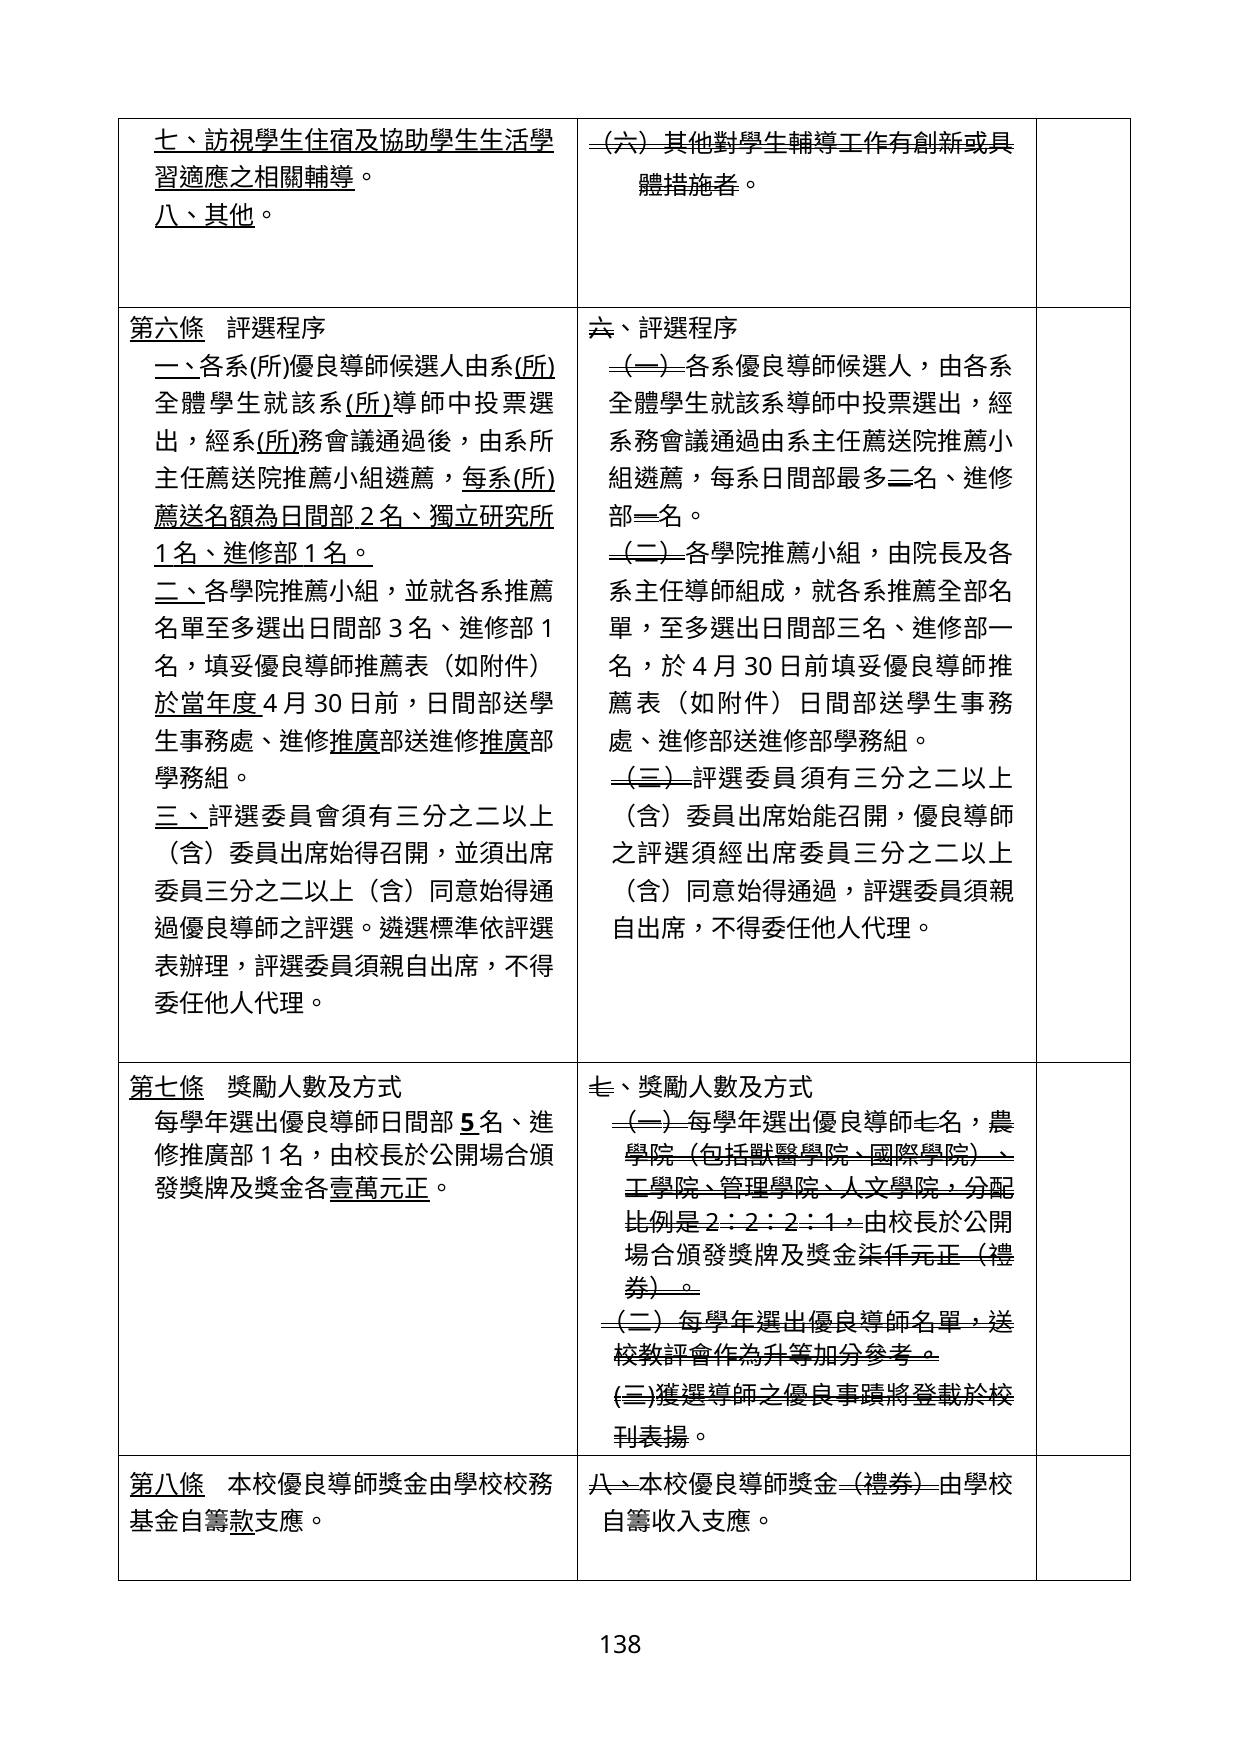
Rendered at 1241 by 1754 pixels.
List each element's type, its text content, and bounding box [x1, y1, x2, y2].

table_cell 六、評選程序 （一）各系優良導師候選人，由各系全體學生就該系導師中投票選出，經系務會議通過由系主任薦送院推薦小組遴薦，每系日間部最多二名、進修部一名。 （二）各學院推薦小組，由院長及各系主任導師組成，就各系推薦全部名單，至多選出日間部三名、進修部一名，於4月30日前填妥優良導師推薦表（如附件）日間部送學生事務處、進修部送進修部學務組。 （三）評選委員須有三分之二以上（含）委員出席始能召開，優良導師之評選須經出席委員三分之二以上（含）同意始得通過，評選委員須親自出席，不得委任他人代理。 [578, 308, 1036, 1062]
table_cell [1037, 119, 1130, 307]
table_cell 七、獎勵人數及方式 （一）每學年選出優良導師七名，農學院（包括獸醫學院、國際學院）、工學院、管理學院、人文學院，分配比例是2：2：2：1，由校長於公開場合頒發獎牌及獎金柒仟元正（禮券）。 （二）每學年選出優良導師名單，送校教評會作為升等加分參考。 (三)獲選導師之優良事蹟將登載於校刊表揚。 [578, 1063, 1036, 1454]
table_cell 第六條 評選程序 一、各系(所)優良導師候選人由系(所)全體學生就該系(所)導師中投票選出，經系(所)務會議通過後，由系所主任薦送院推薦小組遴薦，每系(所)薦送名額為日間部2名、獨立研究所1名、進修部1名。 二、各學院推薦小組，並就各系推薦名單至多選出日間部3名、進修部1名，填妥優良導師推薦表（如附件）於當年度4月30日前，日間部送學生事務處、進修推廣部送進修推廣部學務組。 三、評選委員會須有三分之二以上（含）委員出席始得召開，並須出席委員三分之二以上（含）同意始得通過優良導師之評選。遴選標準依評選表辦理，評選委員須親自出席，不得委任他人代理。 [119, 308, 577, 1062]
table_cell [1037, 1456, 1130, 1580]
table_cell （六）其他對學生輔導工作有創新或具體措施者。 [578, 119, 1036, 307]
table_cell 七、訪視學生住宿及協助學生生活學習適應之相關輔導。 八、其他。 [119, 119, 577, 307]
table_cell 第七條 獎勵人數及方式 每學年選出優良導師日間部5名、進修推廣部1名，由校長於公開場合頒發獎牌及獎金各壹萬元正。 [119, 1063, 577, 1454]
table_cell 第八條 本校優良導師獎金由學校校務基金自籌款支應。 [119, 1456, 577, 1580]
table_cell [1037, 1063, 1130, 1454]
table_cell [1037, 308, 1130, 1062]
table_cell 八、本校優良導師獎金（禮券）由學校自籌收入支應。 [578, 1456, 1036, 1580]
